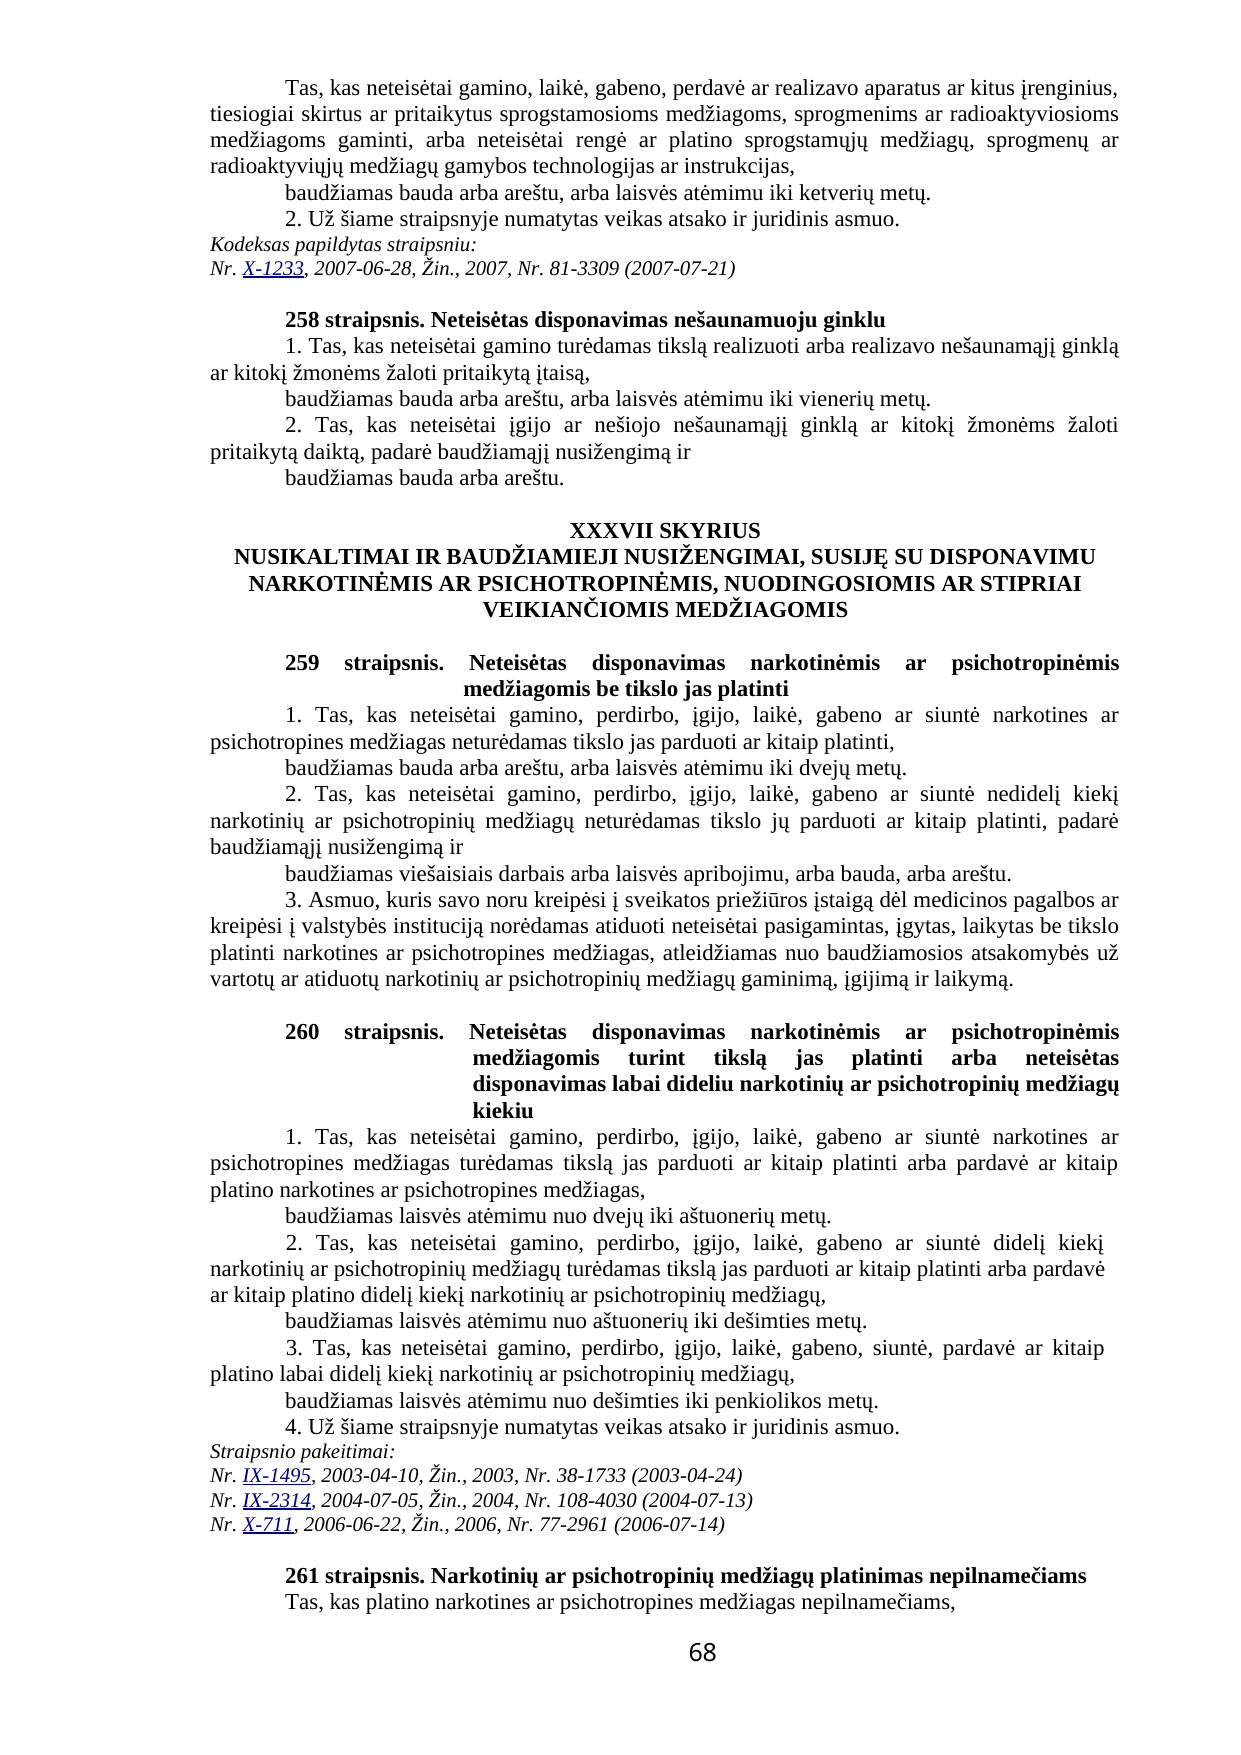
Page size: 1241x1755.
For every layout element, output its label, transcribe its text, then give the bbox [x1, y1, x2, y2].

text baudžiamas bauda arba areštu, arba laisvės atėmimu iki ketverių metų. [210, 179, 1120, 205]
text 258 straipsnis. Neteisėtas disponavimas nešaunamuoju ginklu [210, 306, 1120, 332]
text 2. Tas, kas neteisėtai įgijo ar nešiojo nešaunamąjį ginklą ar kitokį žmonėms žaloti pritaikytą daiktą, padarė baudžiamąjį nusižengimą ir [210, 412, 1120, 464]
text 2. Tas, kas neteisėtai gamino, perdirbo, įgijo, laikė, gabeno ar siuntė nedidelį kiekį narkotinių ar psichotropinių medžiagų neturėdamas tikslo jų parduoti ar kitaip platinti, padarė baudžiamąjį nusižengimą ir [210, 781, 1120, 859]
text Nr. X-1233, 2007-06-28, Žin., 2007, Nr. 81-3309 (2007-07-21) [210, 256, 1120, 280]
text baudžiamas laisvės atėmimu nuo dešimties iki penkiolikos metų. [210, 1387, 1120, 1413]
text 3. Tas, kas neteisėtai gamino, perdirbo, įgijo, laikė, gabeno, siuntė, pardavė ar kitaip platino labai didelį kiekį narkotinių ar psichotropinių medžiagų, [210, 1334, 1106, 1387]
text baudžiamas bauda arba areštu, arba laisvės atėmimu iki dvejų metų. [210, 754, 1120, 781]
text NUSIKALTIMAI IR BAUDŽIAMIEJI NUSIŽENGIMAI, SUSIJĘ SU DISPONAVIMU NARKOTINĖMIS AR PSICHOTROPINĖMIS, NUODINGOSIOMIS AR STIPRIAI VEIKIANČIOMIS MEDŽIAGOMIS [210, 543, 1120, 622]
text Nr. IX-1495, 2003-04-10, Žin., 2003, Nr. 38-1733 (2003-04-24) [210, 1463, 1120, 1487]
text baudžiamas bauda arba areštu, arba laisvės atėmimu iki vienerių metų. [210, 385, 1120, 412]
text Straipsnio pakeitimai: [210, 1439, 1120, 1463]
text 1. Tas, kas neteisėtai gamino, perdirbo, įgijo, laikė, gabeno ar siuntė narkotines ar psichotropines medžiagas turėdamas tikslą jas parduoti ar kitaip platinti arba pardavė ar kitaip platino narkotines ar psichotropines medžiagas, [210, 1123, 1120, 1202]
text 260 straipsnis. Neteisėtas disponavimas narkotinėmis ar psichotropinėmis medžiagomis turint tikslą jas platinti arba neteisėtas disponavimas labai dideliu narkotinių ar psichotropinių medžiagų kiekiu [285, 1018, 1120, 1123]
text Tas, kas neteisėtai gamino, laikė, gabeno, perdavė ar realizavo aparatus ar kitus įrenginius, tiesiogiai skirtus ar pritaikytus sprogstamosioms medžiagoms, sprogmenims ar radioaktyviosioms medžiagoms gaminti, arba neteisėtai rengė ar platino sprogstamųjų medžiagų, sprogmenų ar radioaktyviųjų medžiagų gamybos technologijas ar instrukcijas, [210, 73, 1120, 179]
text baudžiamas viešaisiais darbais arba laisvės apribojimu, arba bauda, arba areštu. [210, 859, 1120, 886]
text 2. Už šiame straipsnyje numatytas veikas atsako ir juridinis asmuo. [210, 205, 1120, 232]
text Nr. X-711, 2006-06-22, Žin., 2006, Nr. 77-2961 (2006-07-14) [210, 1512, 1120, 1536]
text baudžiamas laisvės atėmimu nuo aštuonerių iki dešimties metų. [210, 1308, 1120, 1334]
text baudžiamas bauda arba areštu. [210, 464, 1120, 491]
text Tas, kas platino narkotines ar psichotropines medžiagas nepilnamečiams, [210, 1588, 1120, 1615]
text 261 straipsnis. Narkotinių ar psichotropinių medžiagų platinimas nepilnamečiams [285, 1562, 1120, 1588]
text 1. Tas, kas neteisėtai gamino, perdirbo, įgijo, laikė, gabeno ar siuntė narkotines ar psichotropines medžiagas neturėdamas tikslo jas parduoti ar kitaip platinti, [210, 701, 1120, 754]
text 1. Tas, kas neteisėtai gamino turėdamas tikslą realizuoti arba realizavo nešaunamąjį ginklą ar kitokį žmonėms žaloti pritaikytą įtaisą, [210, 332, 1120, 385]
text 259 straipsnis. Neteisėtas disponavimas narkotinėmis ar psichotropinėmis medžiagomis be tikslo jas platinti [285, 649, 1120, 701]
text 4. Už šiame straipsnyje numatytas veikas atsako ir juridinis asmuo. [210, 1413, 1120, 1439]
text Nr. IX-2314, 2004-07-05, Žin., 2004, Nr. 108-4030 (2004-07-13) [210, 1487, 1120, 1512]
text XXXVII SKYRIUS [210, 517, 1120, 543]
text Kodeksas papildytas straipsniu: [210, 232, 1120, 256]
text 2. Tas, kas neteisėtai gamino, perdirbo, įgijo, laikė, gabeno ar siuntė didelį kiekį narkotinių ar psichotropinių medžiagų turėdamas tikslą jas parduoti ar kitaip platinti arba pardavė ar kitaip platino didelį kiekį narkotinių ar psichotropinių medžiagų, [210, 1228, 1106, 1308]
text 3. Asmuo, kuris savo noru kreipėsi į sveikatos priežiūros įstaigą dėl medicinos pagalbos ar kreipėsi į valstybės instituciją norėdamas atiduoti neteisėtai pasigamintas, įgytas, laikytas be tikslo platinti narkotines ar psichotropines medžiagas, atleidžiamas nuo baudžiamosios atsakomybės už vartotų ar atiduotų narkotinių ar psichotropinių medžiagų gaminimą, įgijimą ir laikymą. [210, 886, 1120, 991]
text baudžiamas laisvės atėmimu nuo dvejų iki aštuonerių metų. [210, 1202, 1120, 1228]
